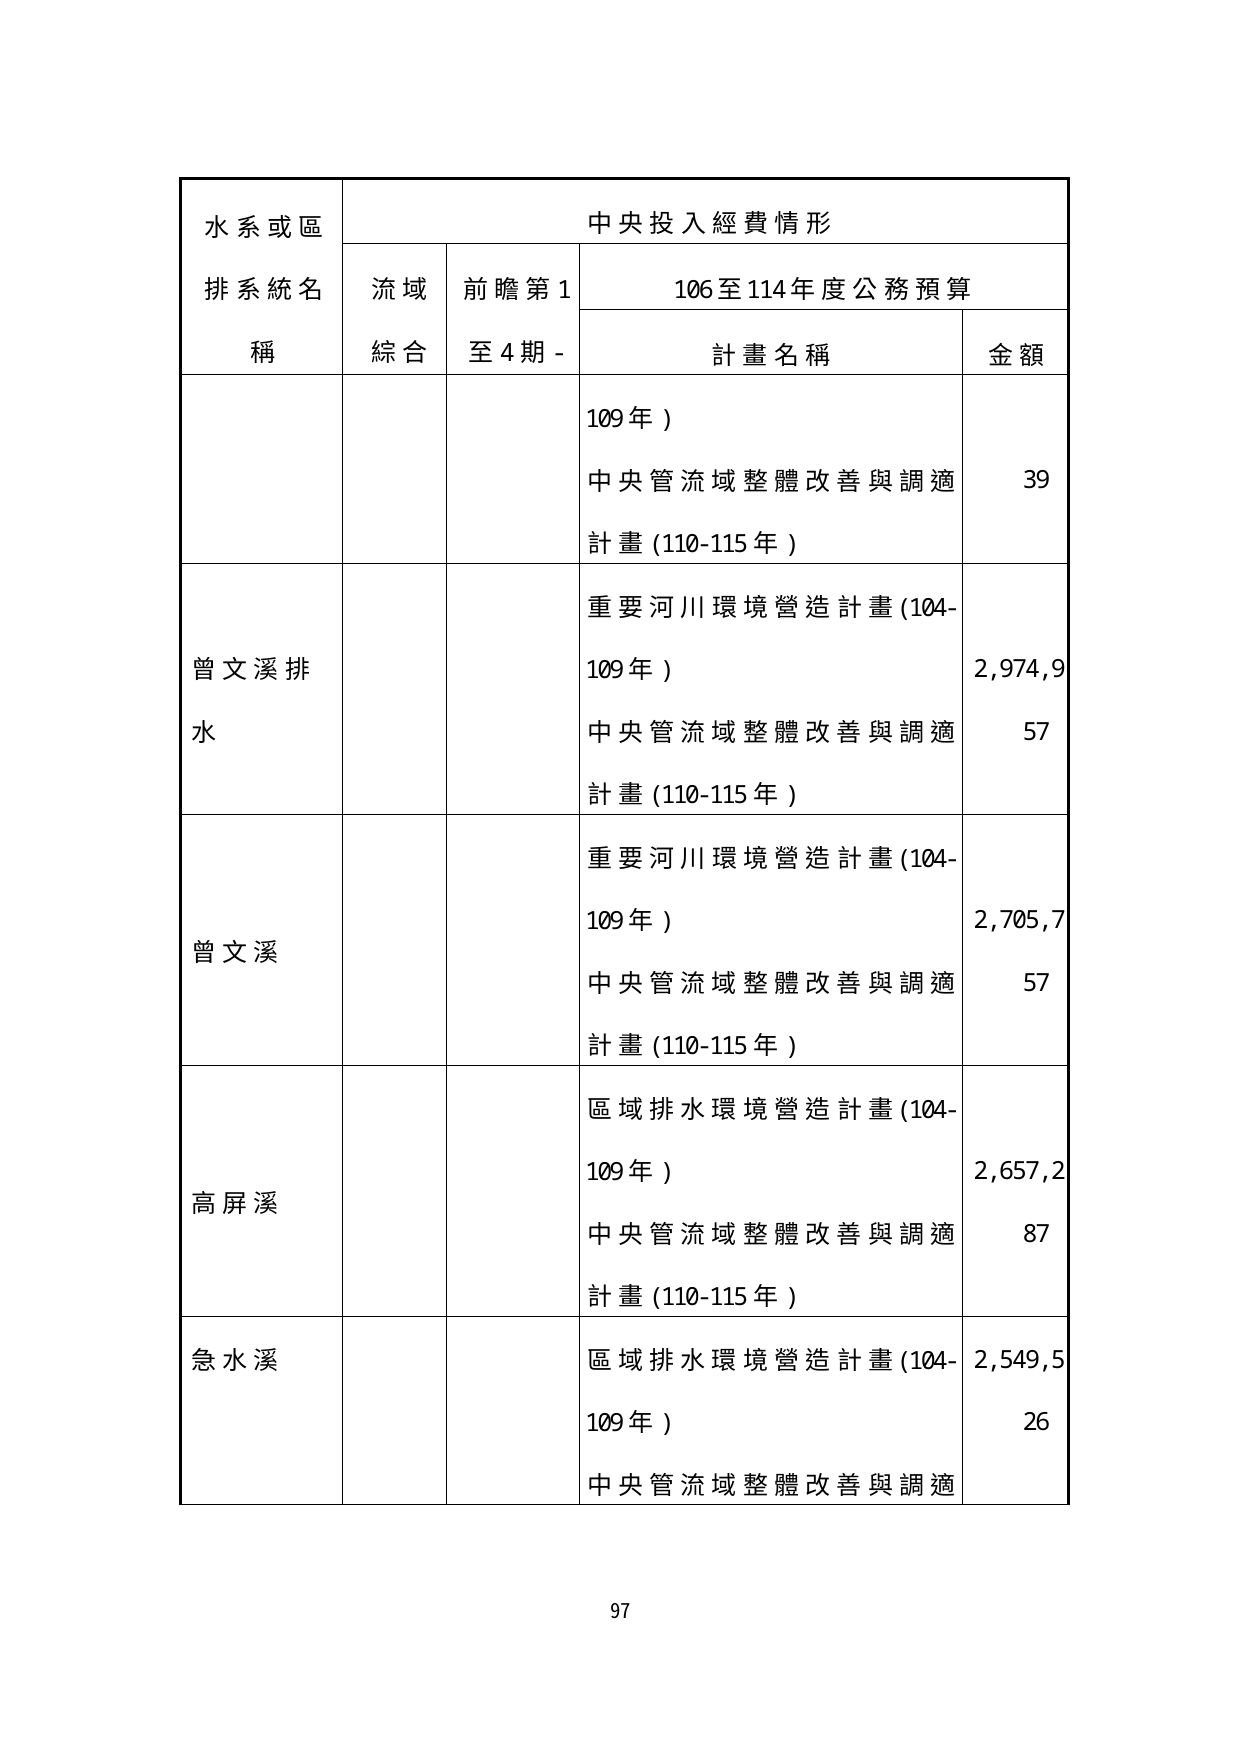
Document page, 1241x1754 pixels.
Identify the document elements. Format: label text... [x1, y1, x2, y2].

table_cell 曾文溪 [182, 815, 342, 1065]
table_cell 2,657,287 [963, 1066, 1067, 1316]
table_cell 109年) 中央管流域整體改善與調適計畫(110-115年) [580, 375, 962, 563]
table_cell 重要河川環境營造計畫(104-109年) 中央管流域整體改善與調適計畫(110-115年) [580, 564, 962, 814]
table_cell 高屏溪 [182, 1066, 342, 1316]
table_cell 區域排水環境營造計畫(104-109年) 中央管流域整體改善與調適計畫(110-115年) [580, 1066, 962, 1316]
table_cell 106至114年度公務預算 [580, 244, 1067, 308]
table_cell [343, 1066, 446, 1316]
table_cell 流域綜合治理 [343, 244, 446, 374]
table_cell [343, 375, 446, 563]
table_cell [447, 375, 579, 563]
table_cell [182, 375, 342, 563]
table_cell [343, 564, 446, 814]
table_header 中央投入經費情形 [343, 180, 1067, 243]
table_cell 曾文溪排水 [182, 564, 342, 814]
table_cell 2,974,957 [963, 564, 1067, 814]
table_cell 2,705,757 [963, 815, 1067, 1065]
table_cell 39 [963, 375, 1067, 563]
table_cell [343, 1317, 446, 1504]
table_cell 急水溪 [182, 1317, 342, 1504]
table_cell 2,549,526 [963, 1317, 1067, 1504]
table_cell 前瞻第1至4期-水與安全 [447, 244, 579, 374]
table_cell [447, 1317, 579, 1504]
table_cell 重要河川環境營造計畫(104-109年) 中央管流域整體改善與調適計畫(110-115年) [580, 815, 962, 1065]
table_cell [447, 1066, 579, 1316]
table_cell [343, 815, 446, 1065]
table_cell 計畫名稱 [580, 310, 962, 374]
table_header 水系或區排系統名稱 [182, 180, 342, 374]
table_cell 金額 [963, 310, 1067, 374]
table_cell 區域排水環境營造計畫(104-109年) 中央管流域整體改善與調適 [580, 1317, 962, 1504]
table_cell [447, 815, 579, 1065]
table_cell [447, 564, 579, 814]
